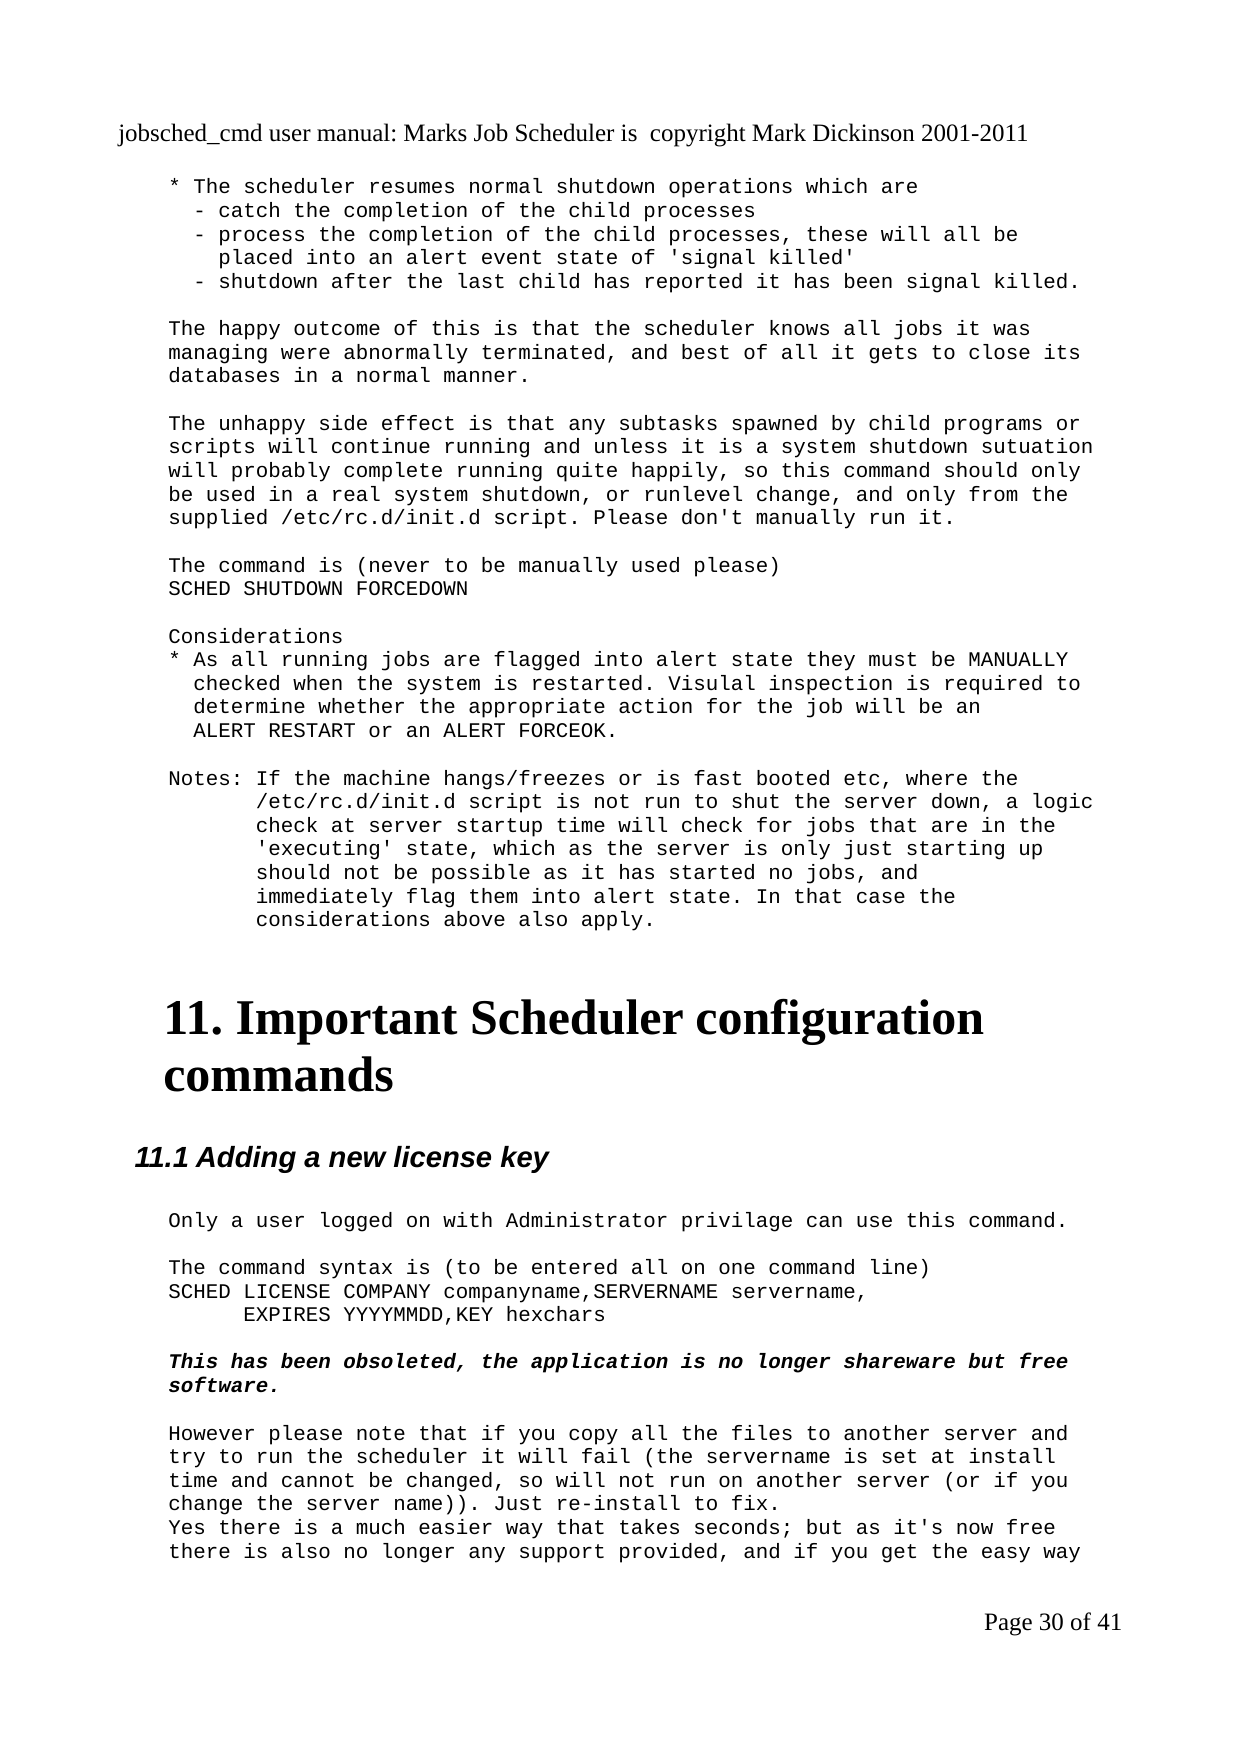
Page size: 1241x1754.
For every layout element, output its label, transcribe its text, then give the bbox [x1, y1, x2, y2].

text determine whether the appropriate action for the job will be an [118, 697, 1122, 720]
text placed into an alert event state of 'signal killed' [118, 247, 1122, 271]
text This has been obsoleted, the application is no longer shareware but free [118, 1352, 1122, 1375]
text The happy outcome of this is that the scheduler knows all jobs it was [118, 318, 1122, 342]
text - catch the completion of the child processes [118, 200, 1122, 224]
text Yes there is a much easier way that takes seconds; but as it's now free [118, 1517, 1122, 1541]
text software. [118, 1375, 1122, 1399]
text Notes: If the machine hangs/freezes or is fast booted etc, where the [118, 767, 1122, 791]
text However please note that if you copy all the files to another server and [118, 1422, 1122, 1446]
text be used in a real system shutdown, or runlevel change, and only from the [118, 484, 1122, 507]
subtitle 11. Important Scheduler configuration commands [118, 987, 1122, 1102]
subtitle 11.1 Adding a new license key [118, 1140, 1122, 1173]
text - shutdown after the last child has reported it has been signal killed. [118, 271, 1122, 294]
text time and cannot be changed, so will not run on another server (or if you [118, 1470, 1122, 1493]
text immediately flag them into alert state. In that case the [118, 886, 1122, 909]
text will probably complete running quite happily, so this command should only [118, 460, 1122, 484]
text /etc/rc.d/init.d script is not run to shut the server down, a logic [118, 791, 1122, 815]
text EXPIRES YYYYMMDD,KEY hexchars [118, 1304, 1122, 1328]
text managing were abnormally terminated, and best of all it gets to close its [118, 342, 1122, 366]
text SCHED SHUTDOWN FORCEDOWN [118, 578, 1122, 602]
text SCHED LICENSE COMPANY companyname,SERVERNAME servername, [118, 1281, 1122, 1304]
text change the server name)). Just re-install to fix. [118, 1493, 1122, 1517]
text scripts will continue running and unless it is a system shutdown sutuation [118, 436, 1122, 460]
text checked when the system is restarted. Visulal inspection is required to [118, 673, 1122, 697]
text - process the completion of the child processes, these will all be [118, 224, 1122, 247]
text 'executing' state, which as the server is only just starting up [118, 838, 1122, 862]
text should not be possible as it has started no jobs, and [118, 862, 1122, 886]
text considerations above also apply. [118, 909, 1122, 933]
text The command syntax is (to be entered all on one command line) [118, 1257, 1122, 1281]
text databases in a normal manner. [118, 366, 1122, 389]
text ALERT RESTART or an ALERT FORCEOK. [118, 720, 1122, 744]
text The command is (never to be manually used please) [118, 555, 1122, 578]
text * The scheduler resumes normal shutdown operations which are [118, 176, 1122, 200]
text try to run the scheduler it will fail (the servername is set at install [118, 1446, 1122, 1470]
text The unhappy side effect is that any subtasks spawned by child programs or [118, 413, 1122, 436]
text check at server startup time will check for jobs that are in the [118, 815, 1122, 838]
text Only a user logged on with Administrator privilage can use this command. [118, 1210, 1122, 1233]
text Considerations [118, 626, 1122, 649]
text there is also no longer any support provided, and if you get the easy way [118, 1541, 1122, 1564]
text * As all running jobs are flagged into alert state they must be MANUALLY [118, 649, 1122, 673]
text supplied /etc/rc.d/init.d script. Please don't manually run it. [118, 507, 1122, 531]
